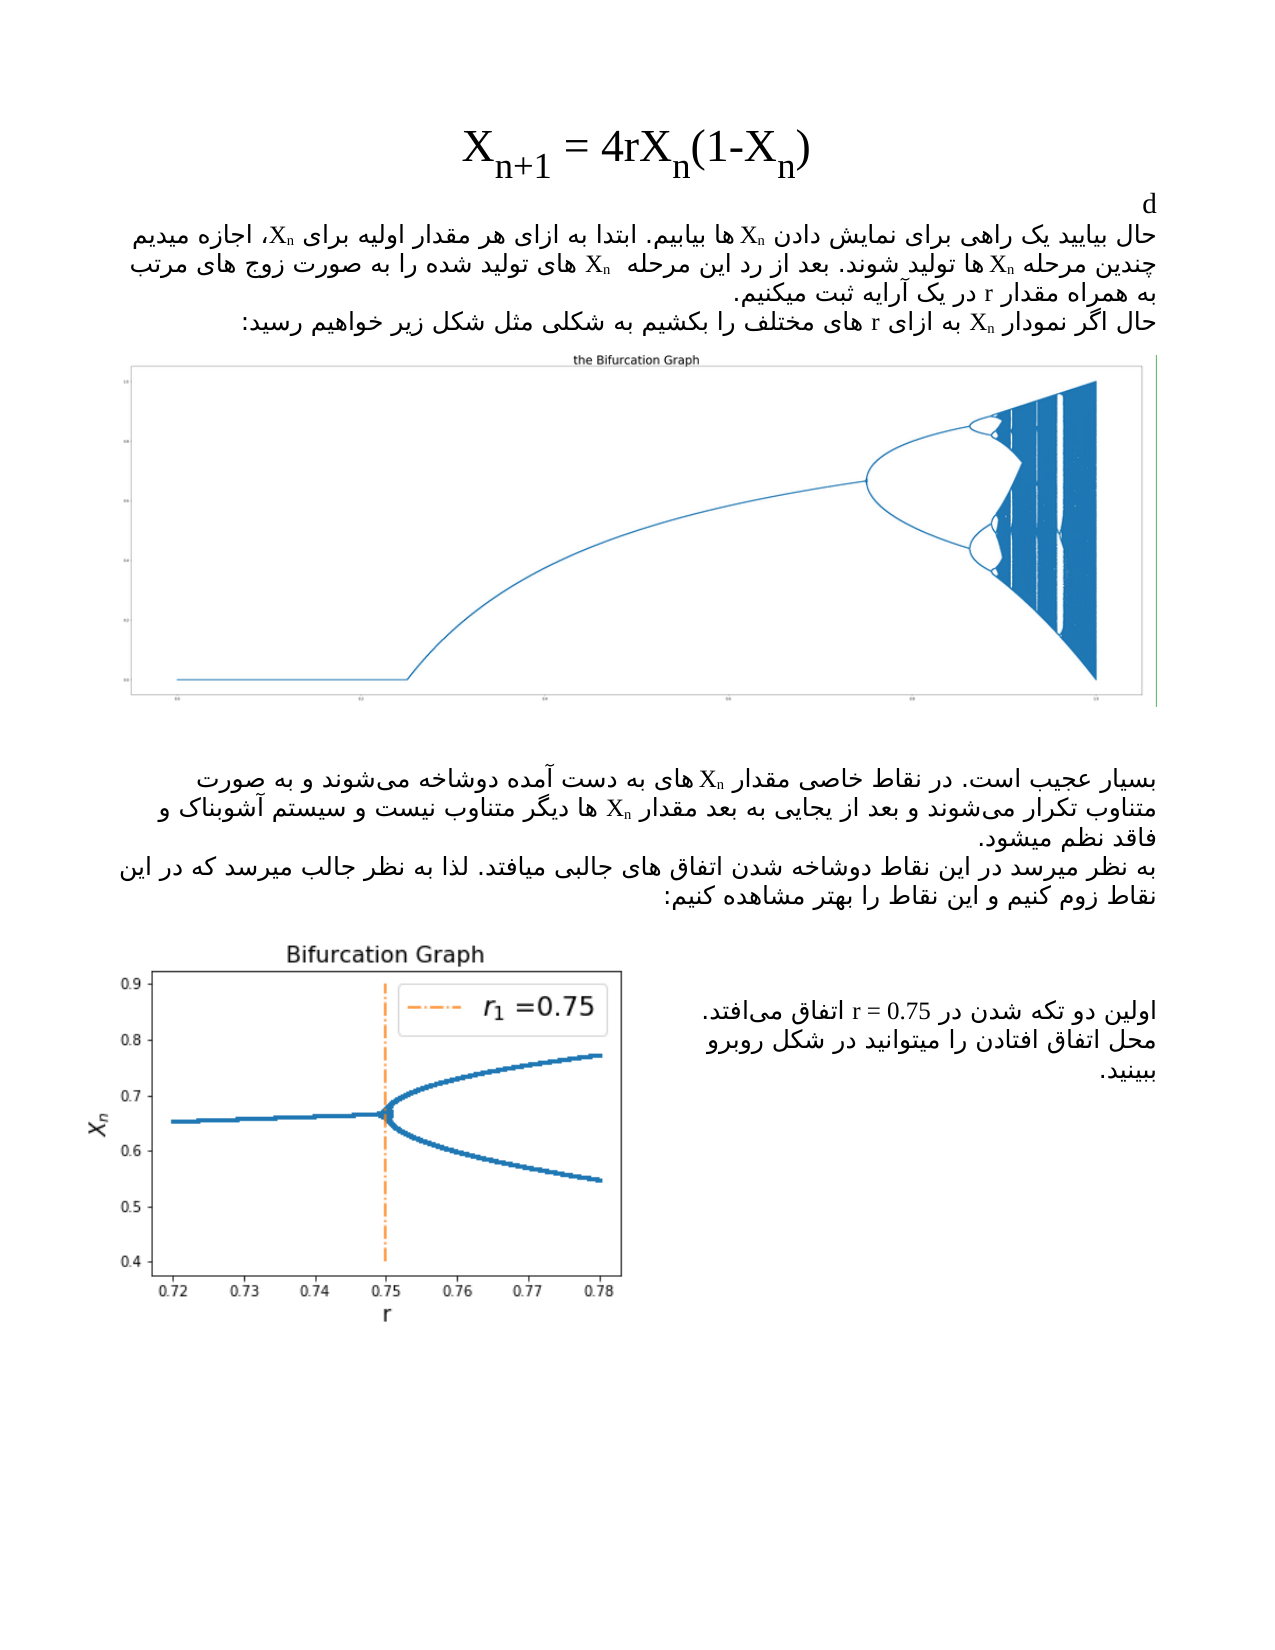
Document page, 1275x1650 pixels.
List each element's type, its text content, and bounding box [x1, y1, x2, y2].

text حال اگر نمودار Xn به ازای r های مختلف را بکشیم به شکلی مثل شکل زیر خواهیم رسید: [118, 307, 1157, 337]
text بسیار عجیب است. در نقاط خاصی مقدار Xn های به دست آمده دوشاخه می‌شوند و به صورت متناوب تکرار می‌شوند و بعد از یجایی به بعد مقدار Xn ها دیگر متناوب نیست و سیستم آشوبناک و فاقد نظم میشود. [118, 764, 1157, 852]
text اولین دو تکه شدن در r = 0.75 اتفاق می‌افتد. [680, 996, 1157, 1026]
text حال بیایید یک راهی برای نمایش دادن Xn ها بیابیم. ابتدا به ازای هر مقدار اولیه برای Xn، اجازه میدیم چندین مرحله Xn ها تولید شوند. بعد از رد این مرحله Xn های تولید شده را به صورت زوج های مرتب به همراه مقدار r در یک آرایه ثبت میکنیم. [118, 220, 1157, 307]
text Xn+1 = 4rXn(1-Xn) [118, 118, 1157, 186]
text d [118, 186, 1157, 220]
text به نظر میرسد در این نقاط دوشاخه شدن اتفاق های جالبی میافتد. لذا به نظر جالب میرسد که در این نقاط زوم کنیم و این نقاط را بهتر مشاهده کنیم: [118, 852, 1157, 910]
picture [76, 922, 680, 1326]
picture [118, 355, 1157, 707]
text محل اتفاق افتادن را میتوانید در شکل روبرو ببینید. [680, 1026, 1157, 1084]
